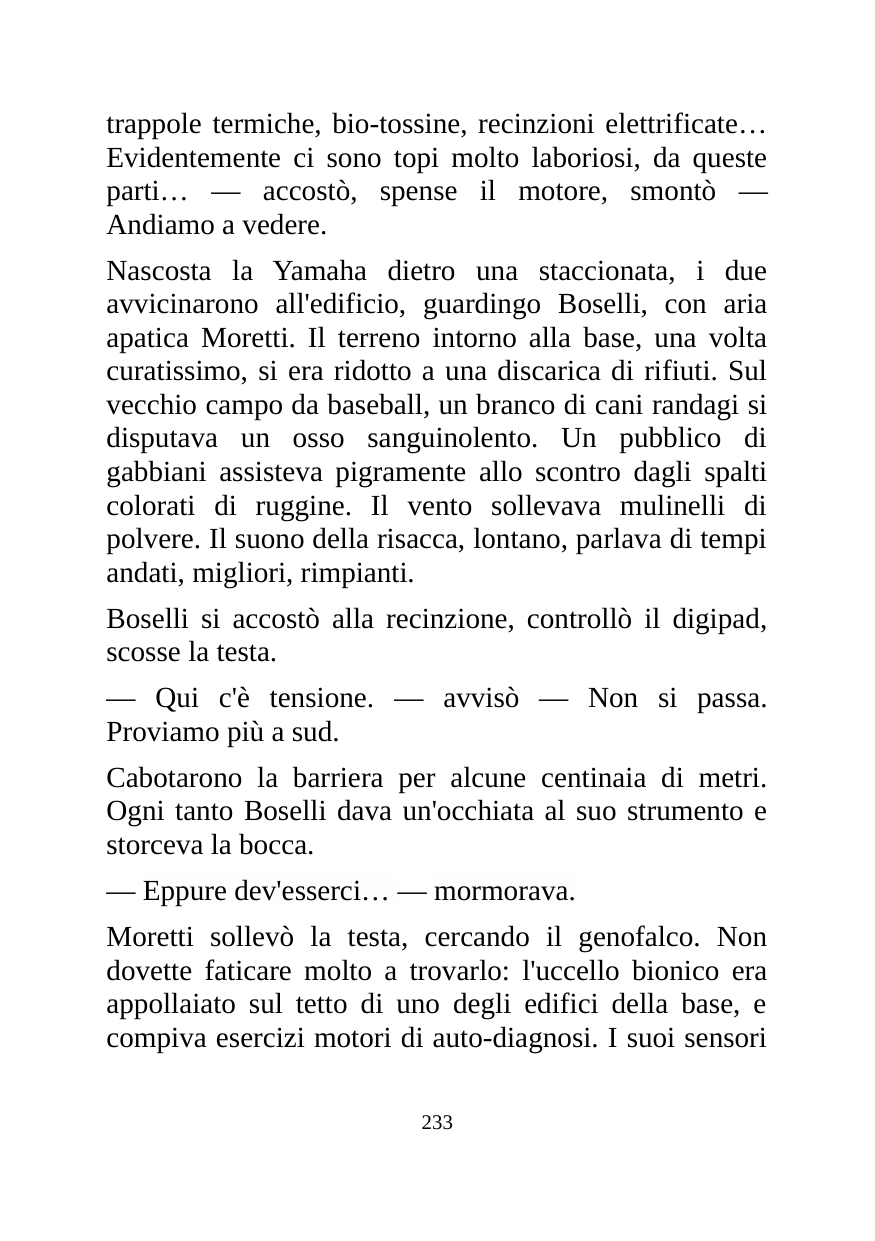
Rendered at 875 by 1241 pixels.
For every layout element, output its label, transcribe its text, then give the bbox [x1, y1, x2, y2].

text Moretti sollevò la testa, cercando il genofalco. Non dovette faticare molto a trovarlo: l'uccello bionico era appollaiato sul tetto di uno degli edifici della base, e compiva esercizi motori di auto-diagnosi. I suoi sensori [106, 919, 768, 1053]
text trappole termiche, bio-tossine, recinzioni elettrificate… Evidentemente ci sono topi molto laboriosi, da queste parti… — accostò, spense il motore, smontò — Andiamo a vedere. [106, 106, 768, 240]
text Cabotarono la barriera per alcune centinaia di metri. Ogni tanto Boselli dava un'occhiata al suo strumento e storceva la bocca. [106, 760, 768, 861]
text Boselli si accostò alla recinzione, controllò il digipad, scosse la testa. [106, 601, 768, 668]
text Nascosta la Yamaha dietro una staccionata, i due avvicinarono all'edificio, guardingo Boselli, con aria apatica Moretti. Il terreno intorno alla base, una volta curatissimo, si era ridotto a una discarica di rifiuti. Sul vecchio campo da baseball, un branco di cani randagi si disputava un osso sanguinolento. Un pubblico di gabbiani assisteva pigramente allo scontro dagli spalti colorati di ruggine. Il vento sollevava mulinelli di polvere. Il suono della risacca, lontano, parlava di tempi andati, migliori, rimpianti. [106, 253, 768, 588]
text — Eppure dev'esserci… — mormorava. [106, 873, 768, 907]
text — Qui c'è tensione. — avvisò — Non si passa. Proviamo più a sud. [106, 680, 768, 747]
